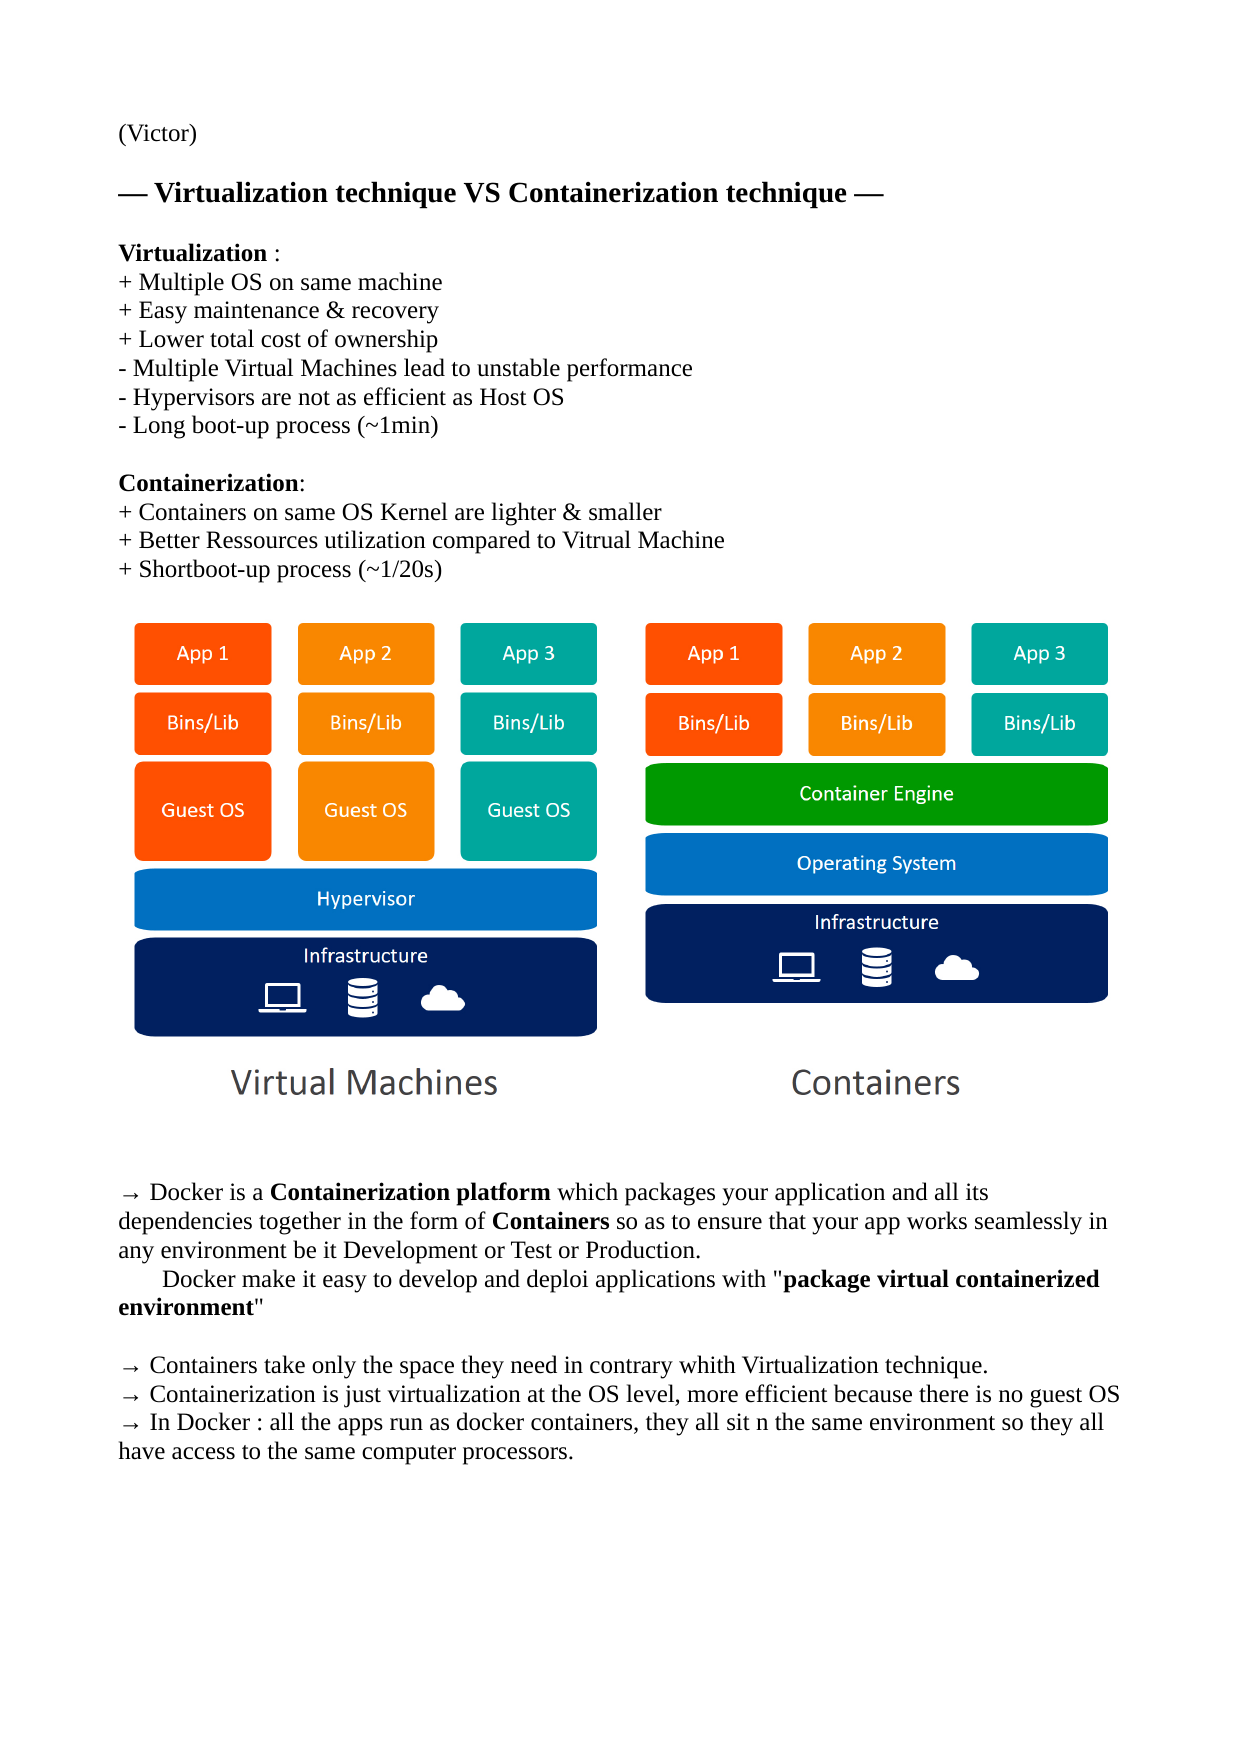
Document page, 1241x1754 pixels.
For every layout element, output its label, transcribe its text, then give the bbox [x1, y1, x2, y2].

text + Better Ressources utilization compared to Vitrual Machine [118, 525, 1122, 554]
text → In Docker : all the apps run as docker containers, they all sit n the same environment so they all have access to the same computer processors. [118, 1407, 1122, 1465]
text - Multiple Virtual Machines lead to unstable performance [118, 353, 1122, 382]
text + Easy maintenance & recovery [118, 295, 1122, 324]
picture [118, 611, 1123, 1120]
text — Virtualization technique VS Containerization technique — [118, 176, 1122, 209]
text - Long boot-up process (~1min) [118, 410, 1122, 439]
text → Containers take only the space they need in contrary whith Virtualization technique. [118, 1350, 1122, 1379]
text + Lower total cost of ownership [118, 324, 1122, 353]
text Virtualization : [118, 238, 1122, 267]
text (Victor) [118, 118, 1122, 147]
text - Hypervisors are not as efficient as Host OS [118, 382, 1122, 410]
text Containerization: [118, 468, 1122, 497]
text + Shortboot-up process (~1/20s) [118, 554, 1122, 583]
text + Multiple OS on same machine [118, 267, 1122, 295]
text + Containers on same OS Kernel are lighter & smaller [118, 497, 1122, 525]
text Docker make it easy to develop and deploi applications with "package virtual containerized environment" [118, 1264, 1122, 1321]
text → Docker is a Containerization platform which packages your application and all its dependencies together in the form of Containers so as to ensure that your app works seamlessly in any environment be it Development or Test or Production. [118, 1177, 1122, 1264]
text → Containerization is just virtualization at the OS level, more efficient because there is no guest OS [118, 1379, 1122, 1407]
